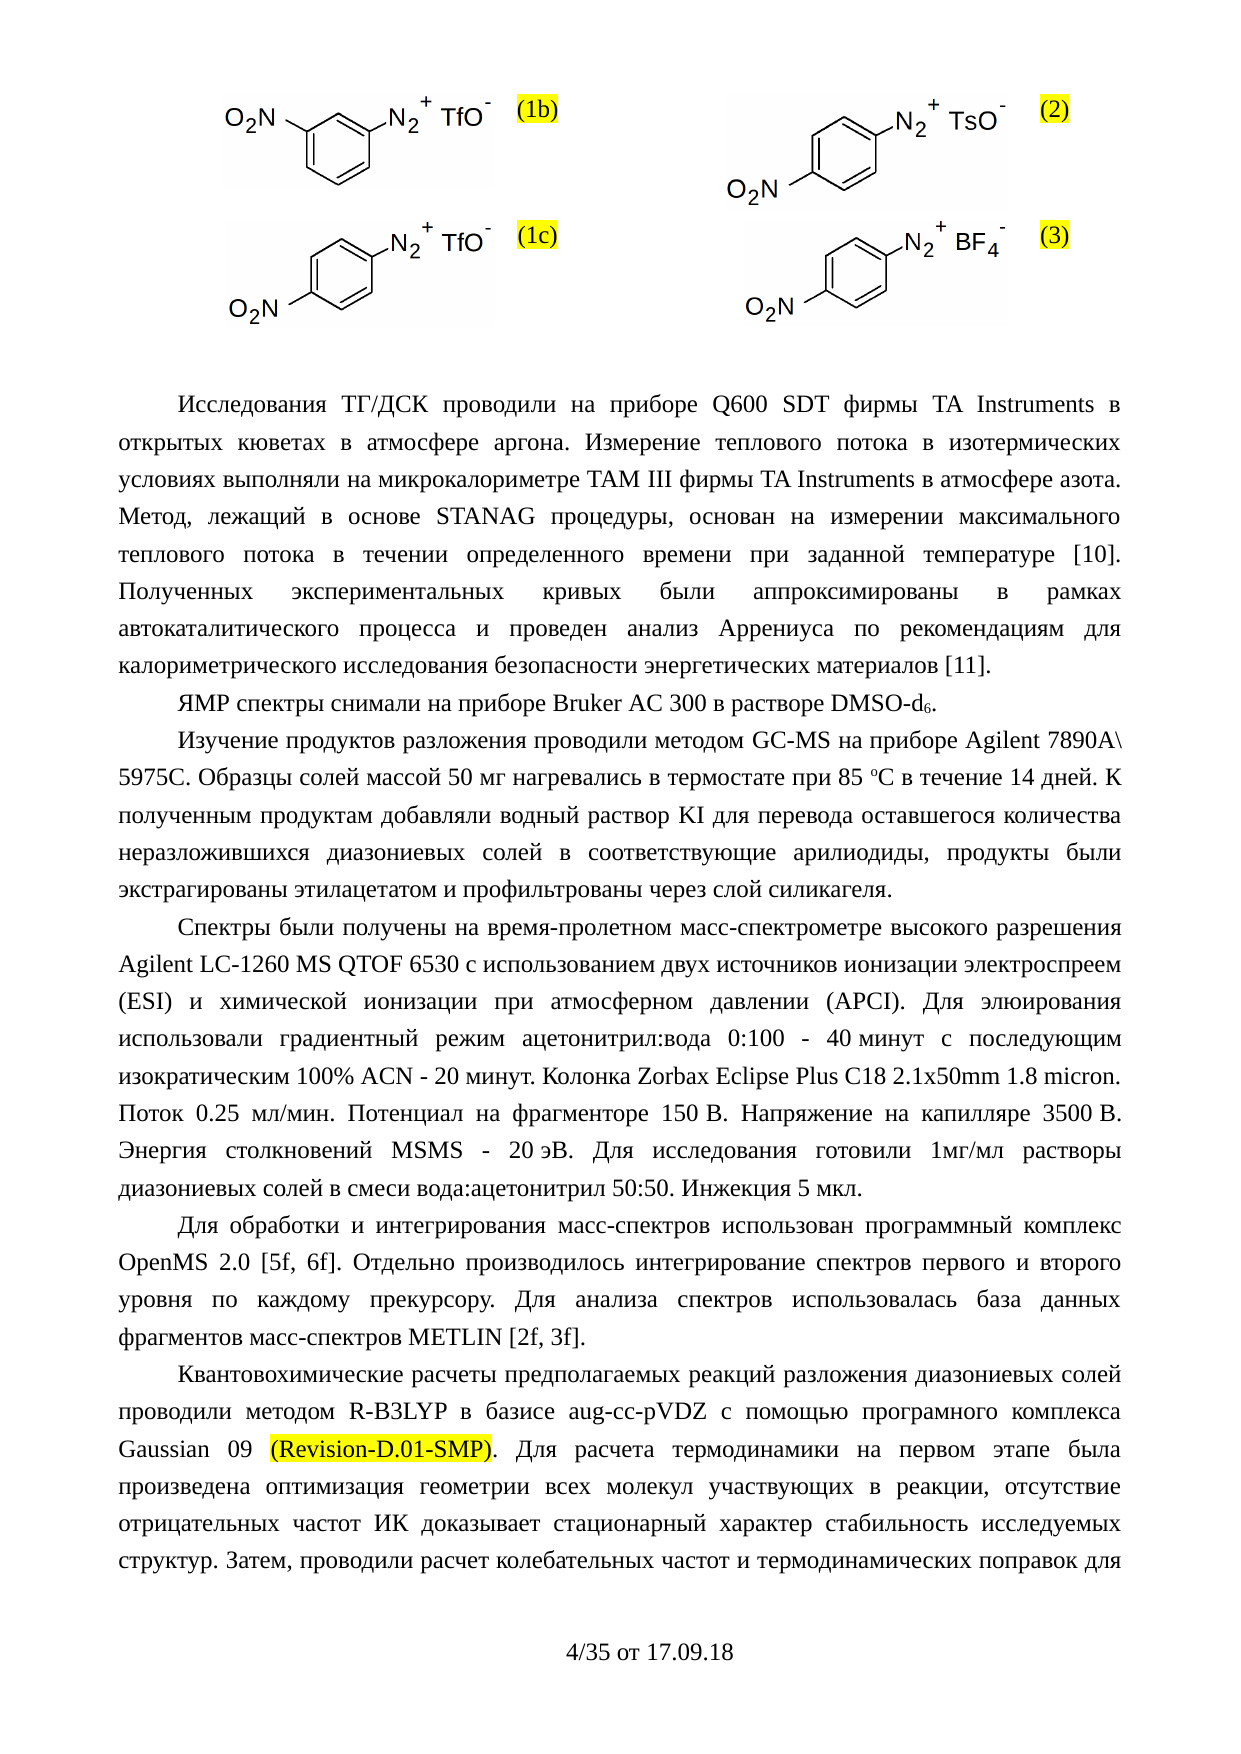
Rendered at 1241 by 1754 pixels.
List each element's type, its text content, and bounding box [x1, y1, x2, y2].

picture [724, 94, 1008, 209]
picture [221, 94, 494, 189]
text Спектры были получены на время-пролетном масс-спектрометре высокого разрешения Agilent LC-1260 MS QTOF 6530 c использованием двух источников ионизации электроспреем (ESI) и химической ионизации при атмосферном давлении (APCI). Для элюирования использовали градиентный режим ацетонитрил:вода 0:100 - 40 минут с последующим изократическим 100% ACN - 20 минут. Колонка Zorbax Eclipse Plus C18 2.1x50mm 1.8 micron. Поток 0.25 мл/мин. Потенциал на фрагменторе 150 В. Напряжение на капилляре 3500 В. Энергия столкновений MSMS - 20 эВ. Для исследования готовили 1мг/мл растворы диазониевых солей в смеси вода:ацетонитрил 50:50. Инжекция 5 мкл. [118, 912, 1122, 1201]
table_cell (2) [1014, 89, 1096, 214]
text Для обработки и интегрирования масс-спектров использован программный комплекс OpenMS 2.0 [5f, 6f]. Отдельно производилось интегрирование спектров первого и второго уровня по каждому прекурсору. Для анализа спектров использовалась база данных фрагментов масс-спектров METLIN [2f, 3f]. [118, 1210, 1122, 1351]
text Квантовохимические расчеты предполагаемых реакций разложения диазониевых солей проводили методом R-B3LYP в базисе aug-cc-pVDZ с помощью програмного комплекса Gaussian 09 (Revision-D.01-SMP). Для расчета термодинамики на первом этапе была произведена оптимизация геометрии всех молекул участвующих в реакции, отсутствие отрицательных частот ИК доказывает стационарный характер стабильность исследуемых структур. Затем, проводили расчет колебательных частот и термодинамических поправок для [118, 1359, 1122, 1574]
text ЯМР спектры снимали на приборе Bruker AC 300 в растворе DMSO-d6. [118, 688, 1122, 717]
table_cell (3) [1014, 214, 1096, 333]
picture [744, 220, 1008, 325]
table_cell [576, 89, 1013, 214]
table_cell [145, 89, 499, 214]
table_cell (1b) [499, 89, 576, 214]
text Изучение продуктов разложения проводили методом GC-MS на приборе Agilent 7890A\5975C. Образцы солей массой 50 мг нагревались в термостате при 85 оС в течение 14 дней. К полученным продуктам добавляли водный раствор KI для перевода оставшегося количества неразложившихся диазониевых солей в соответствующие арилиодиды, продукты были экстрагированы этилацетатом и профильтрованы через слой силикагеля. [118, 725, 1122, 903]
table_cell [576, 214, 1013, 333]
table_cell (1c) [499, 214, 576, 333]
table_cell [145, 214, 499, 333]
picture [226, 220, 494, 328]
text Исследования ТГ/ДСК проводили на приборе Q600 SDT фирмы TA Instruments в открытых кюветах в атмосфере аргона. Измерение теплового потока в изотермических условиях выполняли на микрокалориметре TAM III фирмы TA Instruments в атмосфере азота. Метод, лежащий в основе STANAG процедуры, основан на измерении максимального теплового потока в течении определенного времени при заданной температуре [10]. Полученных экспериментальных кривых были аппроксимированы в рамках автокаталитического процесса и проведен анализ Аррениуса по рекомендациям для калориметрического исследования безопасности энергетических материалов [11]. [118, 389, 1122, 679]
